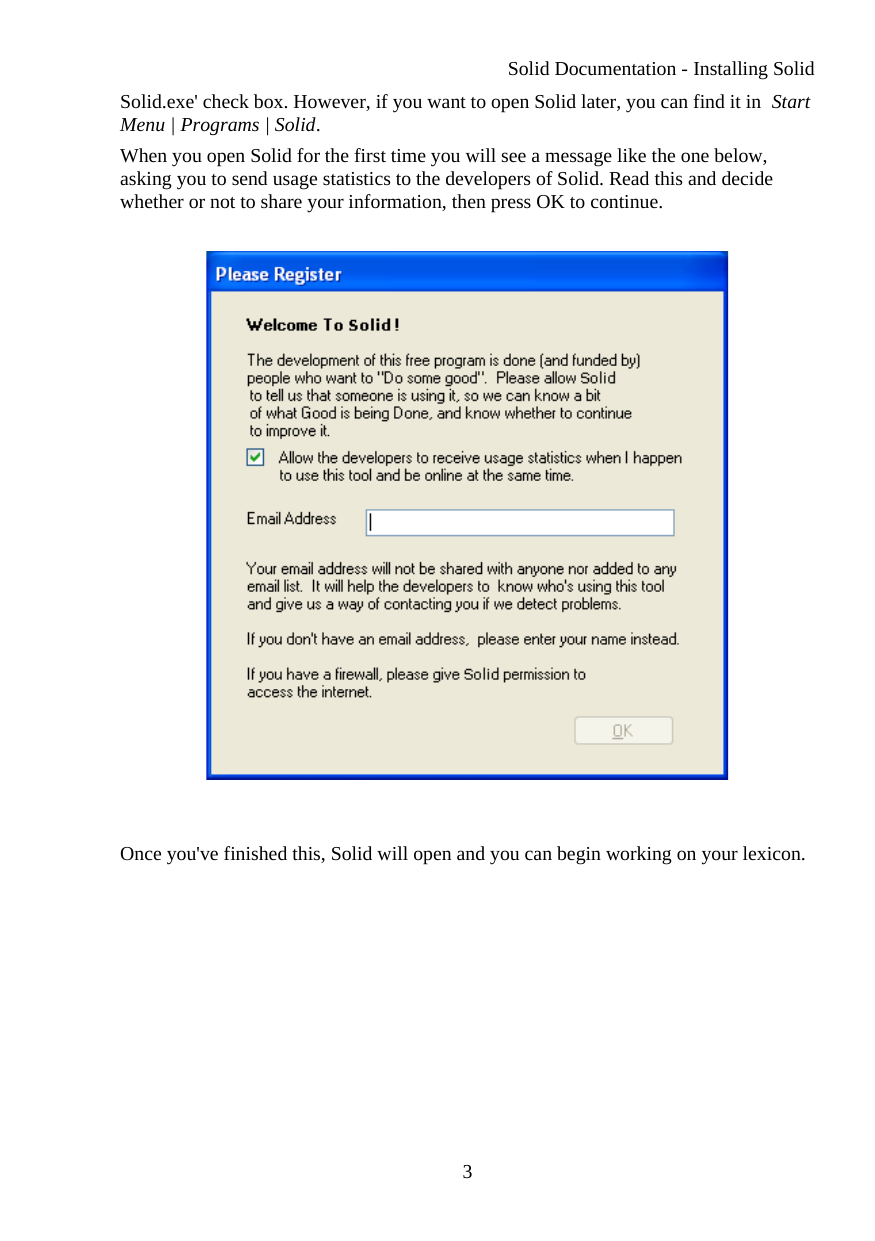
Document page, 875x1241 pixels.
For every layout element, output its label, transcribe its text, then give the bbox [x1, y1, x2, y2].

text Once you've finished this, Solid will open and you can begin working on your lexicon. [120, 842, 814, 864]
text When you open Solid for the first time you will see a message like the one below, asking you to send usage statistics to the developers of Solid. Read this and decide whether or not to share your information, then press OK to continue. [120, 144, 814, 213]
text Solid.exe' check box. However, if you want to open Solid later, you can find it in Start Menu | Programs | Solid. [120, 90, 814, 136]
picture [206, 251, 729, 780]
